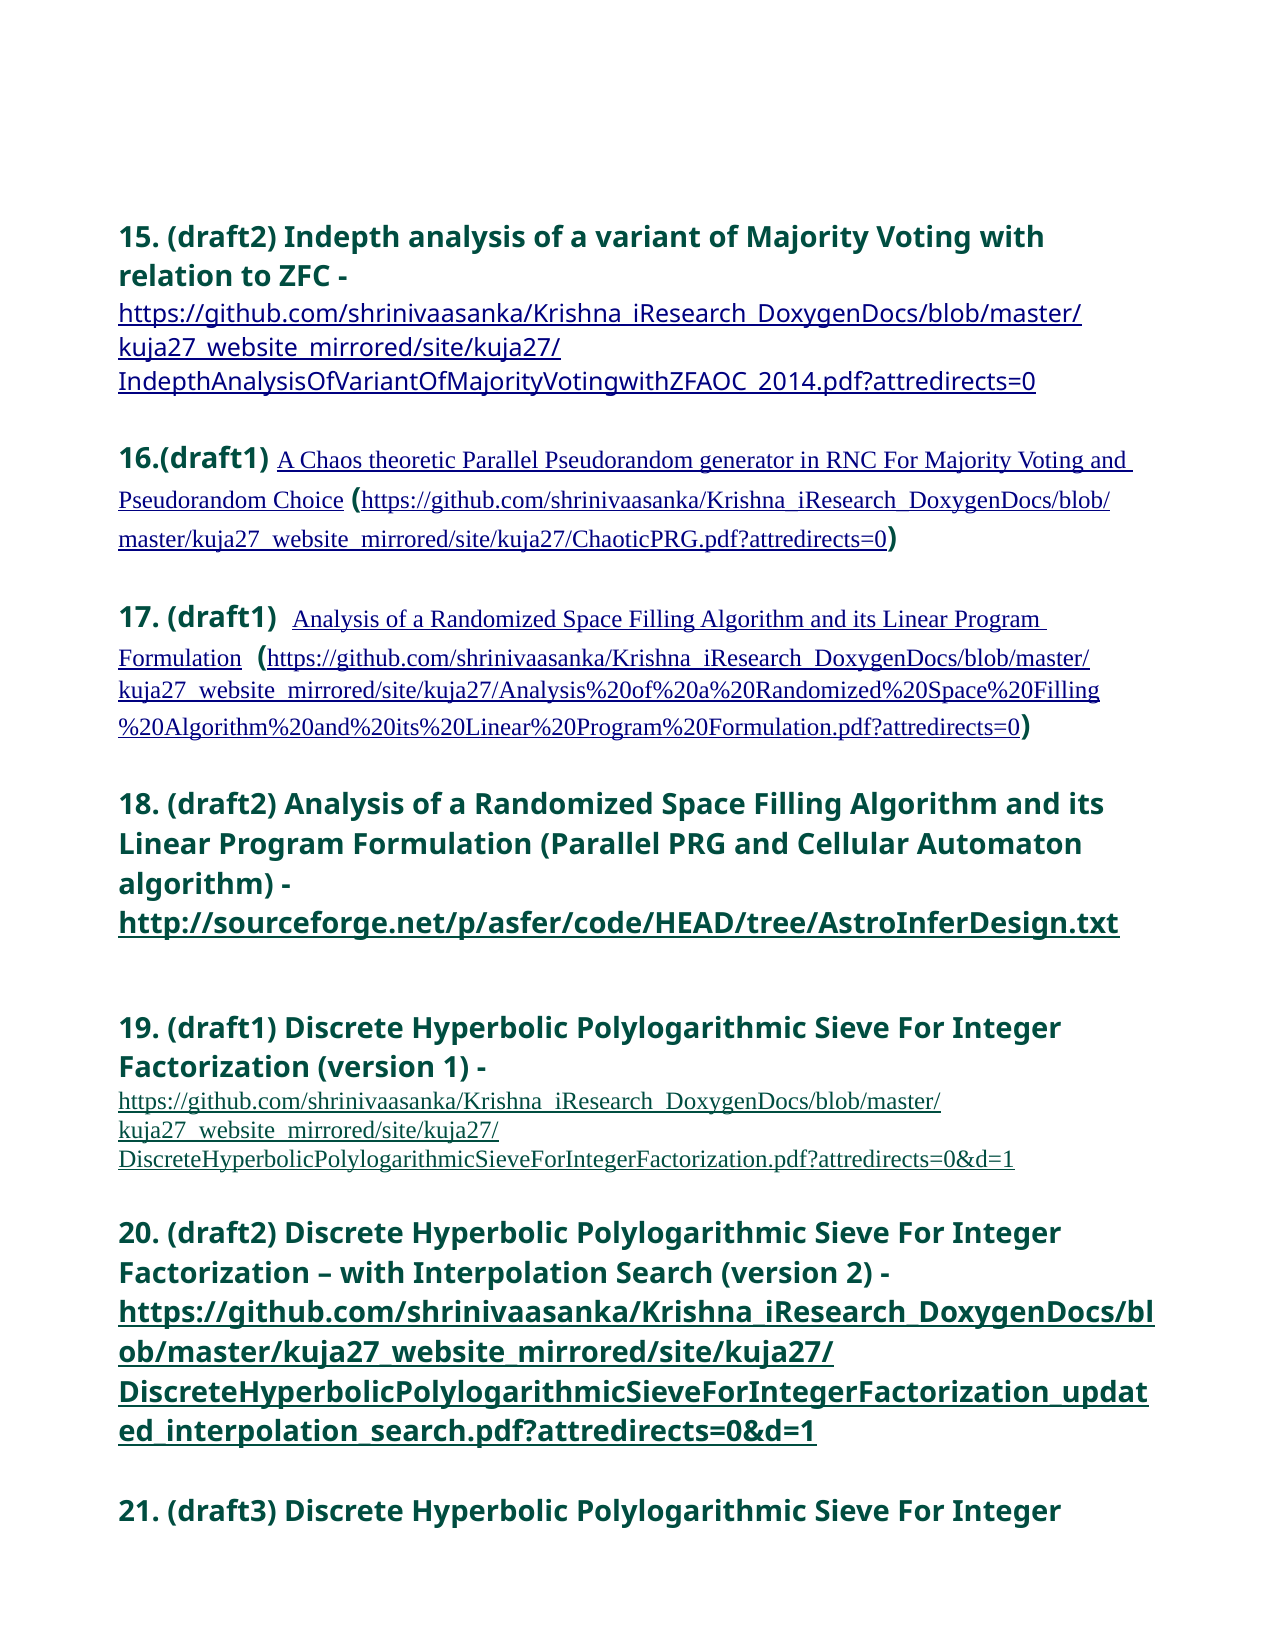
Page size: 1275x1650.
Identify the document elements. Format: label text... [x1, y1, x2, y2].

text 18. (draft2) Analysis of a Randomized Space Filling Algorithm and its Linear Program Formulation (Parallel PRG and Cellular Automaton algorithm) - http://sourceforge.net/p/asfer/code/HEAD/tree/AstroInferDesign.txt [118, 783, 1157, 942]
text 20. (draft2) Discrete Hyperbolic Polylogarithmic Sieve For Integer Factorization – with Interpolation Search (version 2) - https://github.com/shrinivaasanka/Krishna_iResearch_DoxygenDocs/blob/master/kuja27_website_mirrored/site/kuja27/DiscreteHyperbolicPolylogarithmicSieveForIntegerFactorization_updated_interpolation_search.pdf?attredirects=0&d=1 [118, 1212, 1157, 1450]
text 19. (draft1) Discrete Hyperbolic Polylogarithmic Sieve For Integer Factorization (version 1) - https://github.com/shrinivaasanka/Krishna_iResearch_DoxygenDocs/blob/master/kuja27_website_mirrored/site/kuja27/DiscreteHyperbolicPolylogarithmicSieveForIntegerFactorization.pdf?attredirects=0&d=1 [118, 1007, 1157, 1173]
text 17. (draft1) Analysis of a Randomized Space Filling Algorithm and its Linear Program Formulation (https://github.com/shrinivaasanka/Krishna_iResearch_DoxygenDocs/blob/master/kuja27_website_mirrored/site/kuja27/Analysis%20of%20a%20Randomized%20Space%20Filling%20Algorithm%20and%20its%20Linear%20Program%20Formulation.pdf?attredirects=0) [118, 596, 1157, 744]
text 21. (draft3) Discrete Hyperbolic Polylogarithmic Sieve For Integer [118, 1490, 1157, 1530]
text 16.(draft1) A Chaos theoretic Parallel Pseudorandom generator in RNC For Majority Voting and Pseudorandom Choice (https://github.com/shrinivaasanka/Krishna_iResearch_DoxygenDocs/blob/master/kuja27_website_mirrored/site/kuja27/ChaoticPRG.pdf?attredirects=0) [118, 437, 1157, 556]
text 15. (draft2) Indepth analysis of a variant of Majority Voting with relation to ZFC - https://github.com/shrinivaasanka/Krishna_iResearch_DoxygenDocs/blob/master/kuja27_website_mirrored/site/kuja27/IndepthAnalysisOfVariantOfMajorityVotingwithZFAOC_2014.pdf?attredirects=0 [118, 216, 1157, 398]
